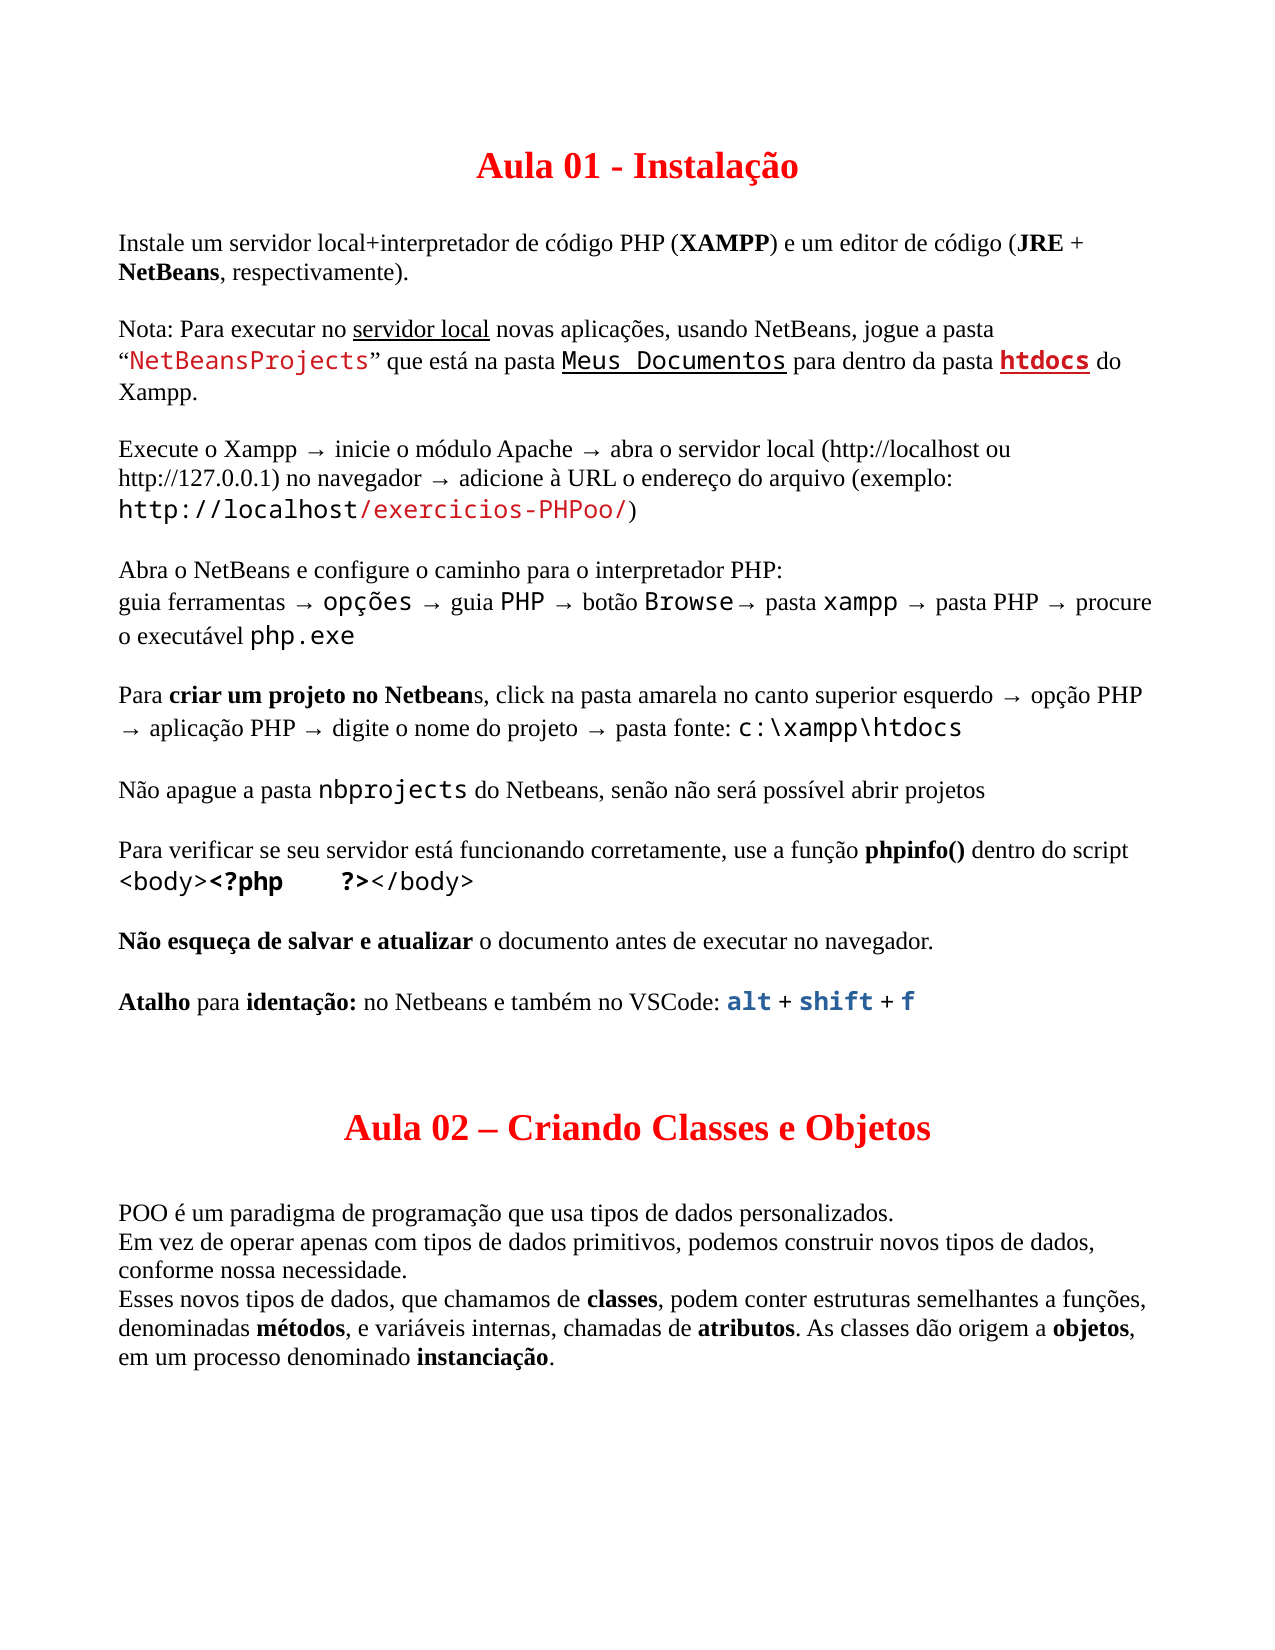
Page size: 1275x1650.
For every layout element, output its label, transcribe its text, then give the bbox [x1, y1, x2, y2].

text Não apague a pasta nbprojects do Netbeans, senão não será possível abrir projetos [118, 772, 1157, 806]
text Em vez de operar apenas com tipos de dados primitivos, podemos construir novos tipos de dados, conforme nossa necessidade. [118, 1227, 1157, 1284]
text Abra o NetBeans e configure o caminho para o interpretador PHP: [118, 555, 1157, 584]
text Para criar um projeto no Netbeans, click na pasta amarela no canto superior esquerdo → opção PHP → aplicação PHP → digite o nome do projeto → pasta fonte: c:\xampp\htdocs [118, 681, 1157, 743]
text Não esqueça de salvar e atualizar o documento antes de executar no navegador. [118, 926, 1157, 955]
text Esses novos tipos de dados, que chamamos de classes, podem conter estruturas semelhantes a funções, denominadas métodos, e variáveis internas, chamadas de atributos. As classes dão origem a objetos, em um processo denominado instanciação. [118, 1284, 1157, 1371]
text Atalho para identação: no Netbeans e também no VSCode: alt + shift + f [118, 984, 1157, 1018]
text POO é um paradigma de programação que usa tipos de dados personalizados. [118, 1198, 1157, 1227]
text Execute o Xampp → inicie o módulo Apache → abra o servidor local (http://localhost ou http://127.0.0.1) no navegador → adicione à URL o endereço do arquivo (exemplo: http://localhost/exercicios-PHPoo/) [118, 434, 1157, 526]
subtitle Aula 01 - Instalação [118, 143, 1157, 187]
text Nota: Para executar no servidor local novas aplicações, usando NetBeans, jogue a pasta “NetBeansProjects” que está na pasta Meus Documentos para dentro da pasta htdocs do Xampp. [118, 314, 1157, 406]
text Instale um servidor local+interpretador de código PHP (XAMPP) e um editor de código (JRE + NetBeans, respectivamente). [118, 228, 1157, 286]
text Para verificar se seu servidor está funcionando corretamente, use a função phpinfo() dentro do script <body><?php ?></body> [118, 835, 1157, 898]
text guia ferramentas → opções → guia PHP → botão Browse→ pasta xampp → pasta PHP → procure o executável php.exe [118, 584, 1157, 652]
subtitle Aula 02 – Criando Classes e Objetos [118, 1105, 1157, 1149]
